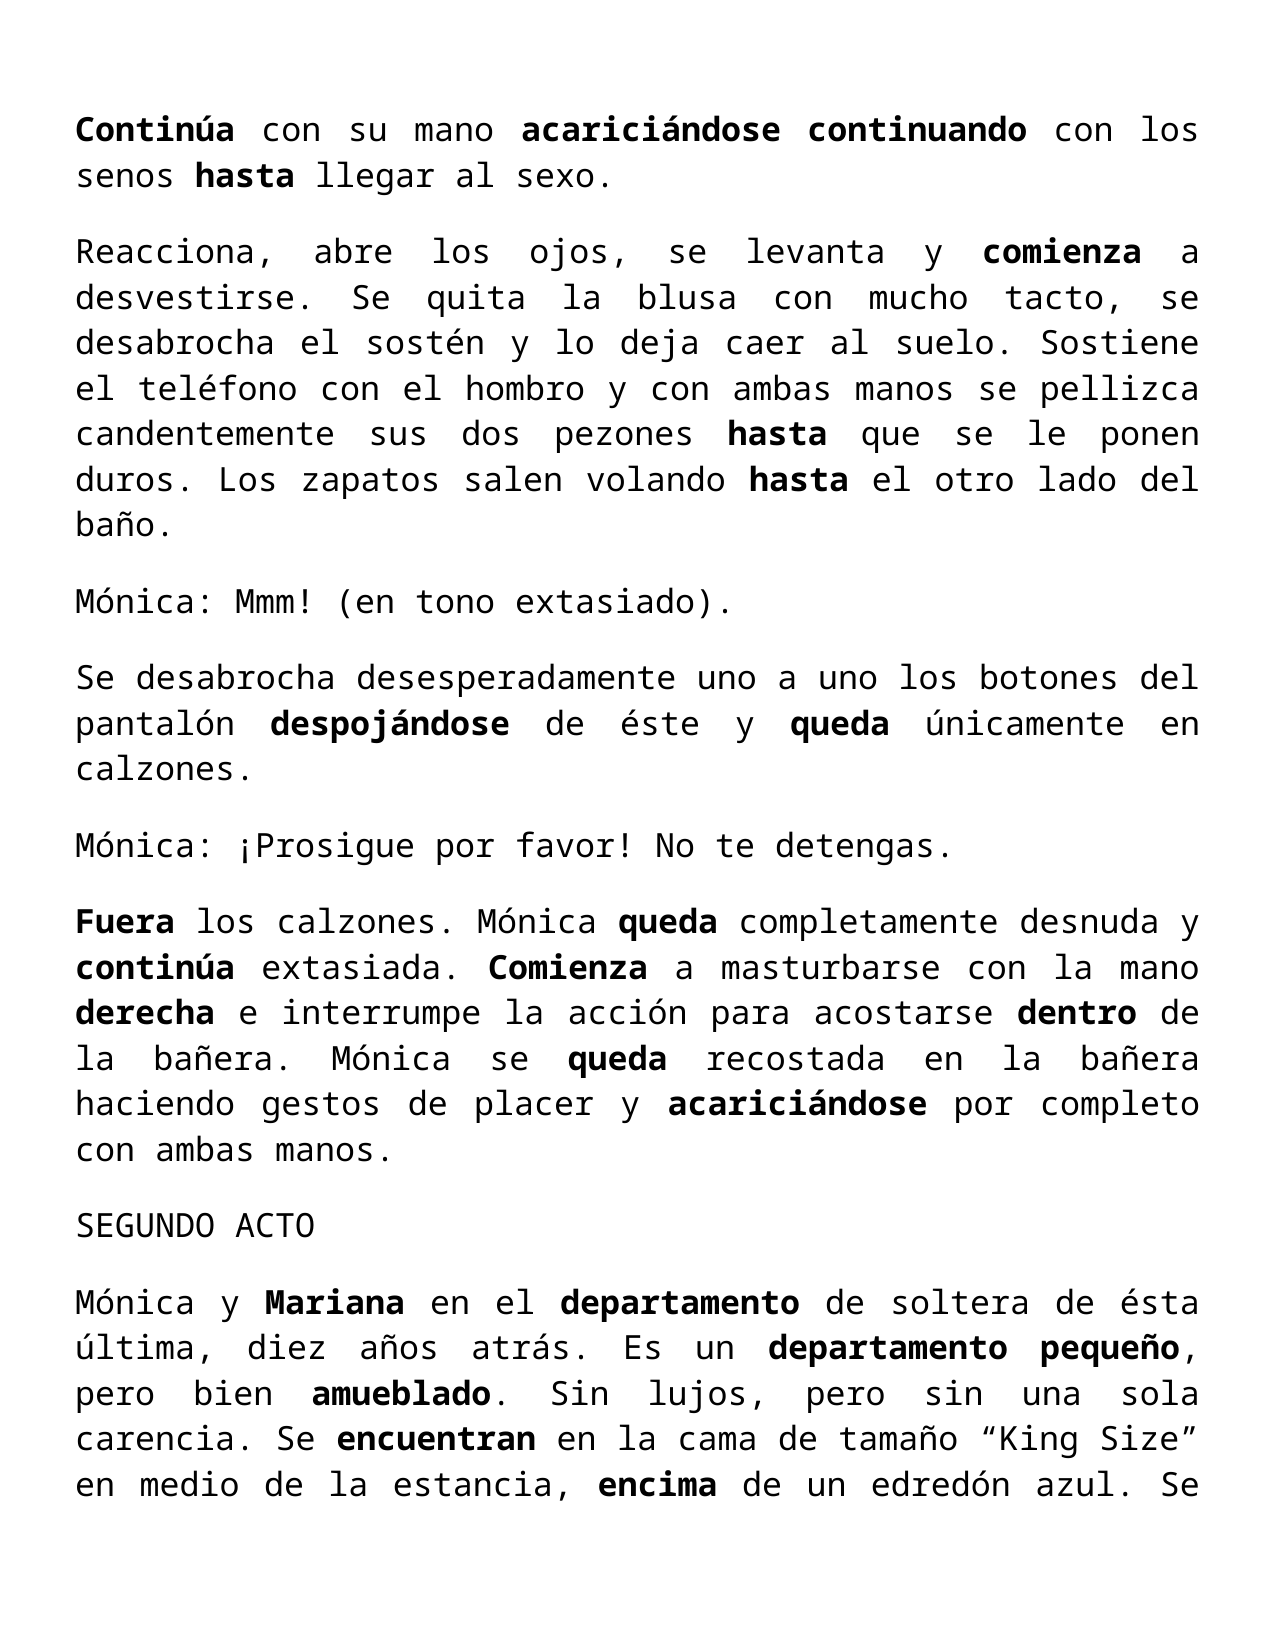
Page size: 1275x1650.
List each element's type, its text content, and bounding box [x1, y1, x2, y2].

text SEGUNDO ACTO [75, 1202, 1200, 1247]
text Mónica y Mariana en el departamento de soltera de ésta última, diez años atrás. Es un departamento pequeño, pero bien amueblado. Sin lujos, pero sin una sola carencia. Se encuentran en la cama de tamaño “King Size” en medio de la estancia, encima de un edredón azul. Se [75, 1279, 1200, 1506]
text Mónica: Mmm! (en tono extasiado). [75, 577, 1200, 623]
text Continúa con su mano acariciándose continuando con los senos hasta llegar al sexo. [75, 106, 1200, 197]
text Se desabrocha desesperadamente uno a uno los botones del pantalón despojándose de éste y queda únicamente en calzones. [75, 654, 1200, 790]
text Reacciona, abre los ojos, se levanta y comienza a desvestirse. Se quita la blusa con mucho tacto, se desabrocha el sostén y lo deja caer al suelo. Sostiene el teléfono con el hombro y con ambas manos se pellizca candentemente sus dos pezones hasta que se le ponen duros. Los zapatos salen volando hasta el otro lado del baño. [75, 228, 1200, 546]
text Fuera los calzones. Mónica queda completamente desnuda y continúa extasiada. Comienza a masturbarse con la mano derecha e interrumpe la acción para acostarse dentro de la bañera. Mónica se queda recostada en la bañera haciendo gestos de placer y acariciándose por completo con ambas manos. [75, 898, 1200, 1171]
text Mónica: ¡Prosigue por favor! No te detengas. [75, 822, 1200, 867]
